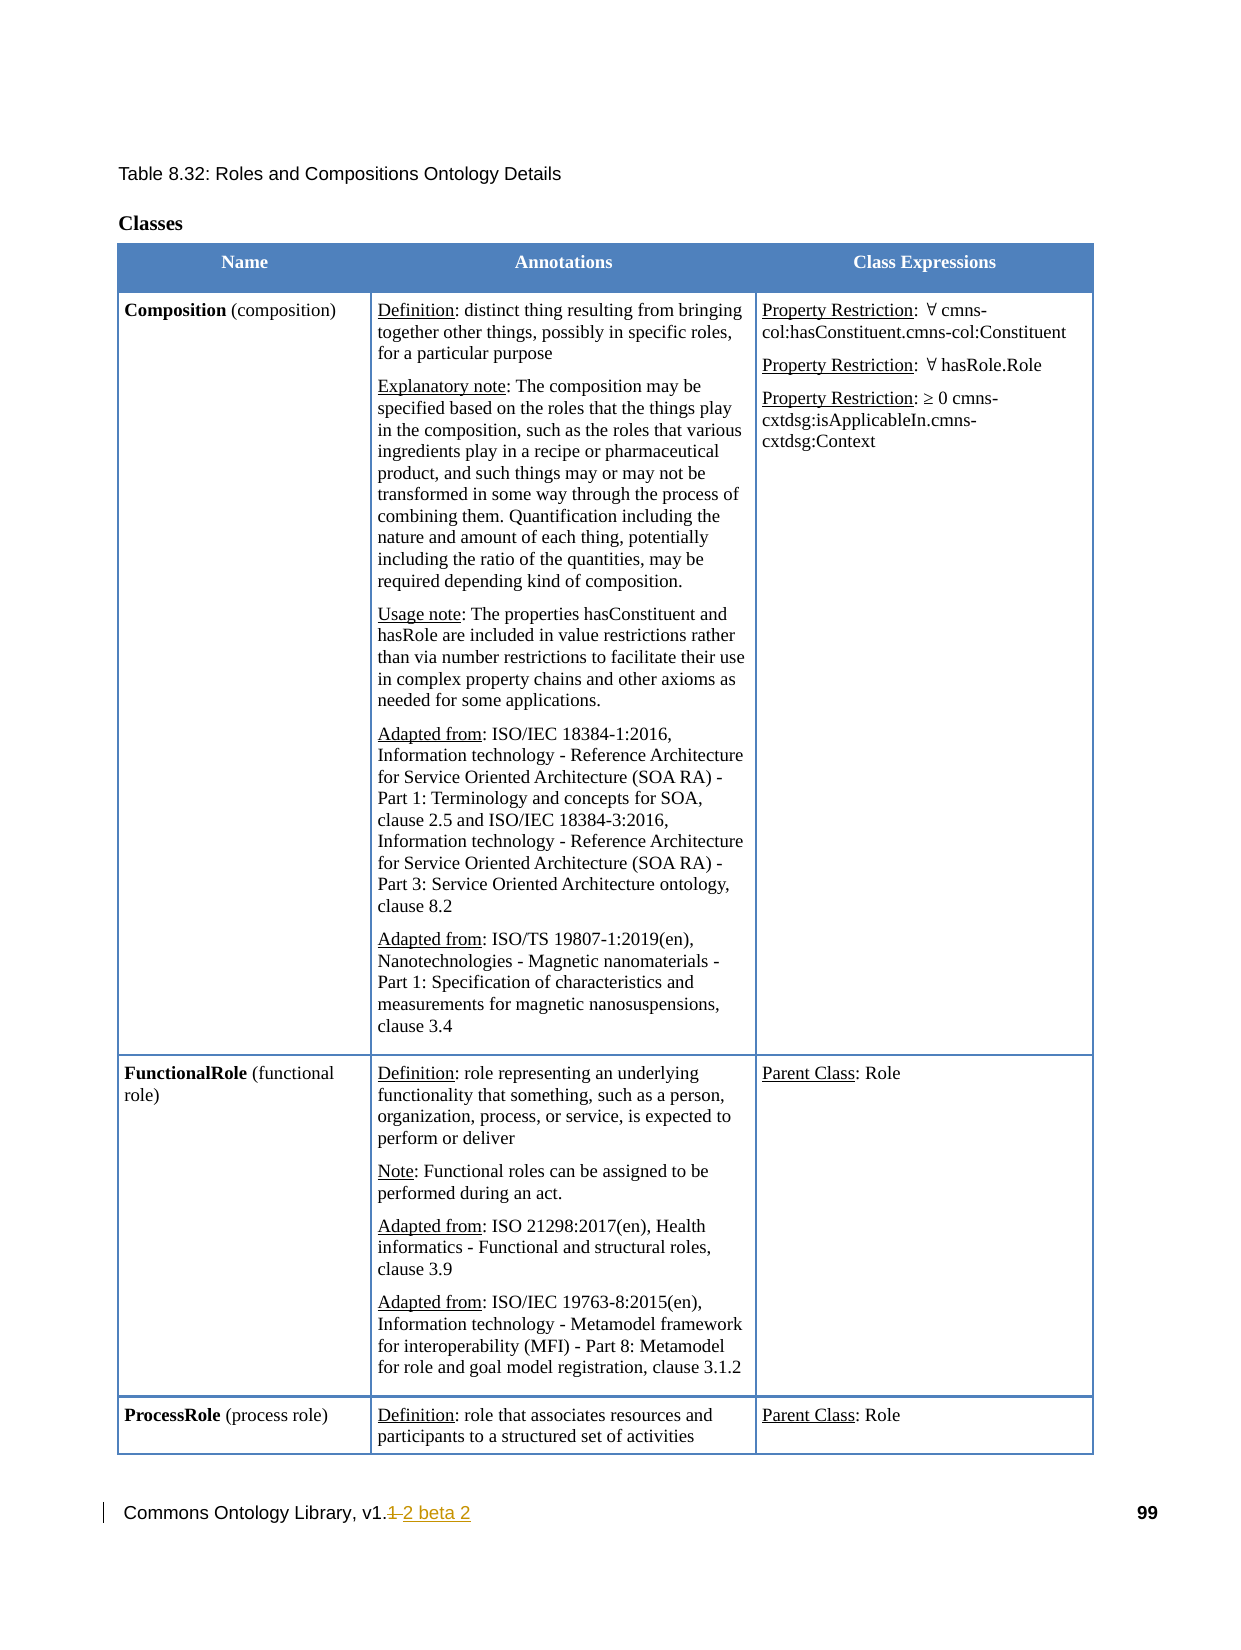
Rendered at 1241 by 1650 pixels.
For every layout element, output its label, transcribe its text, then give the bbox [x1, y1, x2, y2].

table_cell Property Restriction: " cmns-col:hasConstituent.cmns-col:Constituent Property Restriction: " hasRole.Role Property Restriction: ≥ 0 cmns-cxtdsg:isApplicableIn.cmns-cxtdsg:Context [757, 293, 1092, 1054]
table_header Name [119, 245, 370, 291]
table_header Annotations [372, 245, 755, 291]
table_cell Definition: role that associates resources and participants to a structured set of activities [372, 1398, 755, 1453]
table_cell Definition: role representing an underlying functionality that something, such as a person, organization, process, or service, is expected to perform or deliver Note: Functional roles can be assigned to be performed during an act. Adapted from: ISO 21298:2017(en), Health informatics - Functional and structural roles, clause 3.9 Adapted from: ISO/IEC 19763-8:2015(en), Information technology - Metamodel framework for interoperability (MFI) - Part 8: Metamodel for role and goal model registration, clause 3.1.2 [372, 1056, 755, 1395]
table_header Class Expressions [757, 245, 1092, 291]
table_cell Definition: distinct thing resulting from bringing together other things, possibly in specific roles, for a particular purpose Explanatory note: The composition may be specified based on the roles that the things play in the composition, such as the roles that various ingredients play in a recipe or pharmaceutical product, and such things may or may not be transformed in some way through the process of combining them. Quantification including the nature and amount of each thing, potentially including the ratio of the quantities, may be required depending kind of composition. Usage note: The properties hasConstituent and hasRole are included in value restrictions rather than via number restrictions to facilitate their use in complex property chains and other axioms as needed for some applications. Adapted from: ISO/IEC 18384-1:2016, Information technology - Reference Architecture for Service Oriented Architecture (SOA RA) - Part 1: Terminology and concepts for SOA, clause 2.5 and ISO/IEC 18384-3:2016, Information technology - Reference Architecture for Service Oriented Architecture (SOA RA) - Part 3: Service Oriented Architecture ontology, clause 8.2 Adapted from: ISO/TS 19807-1:2019(en), Nanotechnologies - Magnetic nanomaterials - Part 1: Specification of characteristics and measurements for magnetic nanosuspensions, clause 3.4 [372, 293, 755, 1054]
table_cell Parent Class: Role [757, 1056, 1092, 1395]
table_cell FunctionalRole (functional role) [119, 1056, 370, 1395]
table_cell Composition (composition) [119, 293, 370, 1054]
text Table 8.32: Roles and Compositions Ontology Details [118, 163, 1122, 184]
table_cell ProcessRole (process role) [119, 1398, 370, 1453]
table_cell Parent Class: Role [757, 1398, 1092, 1453]
text Classes [118, 211, 1122, 235]
